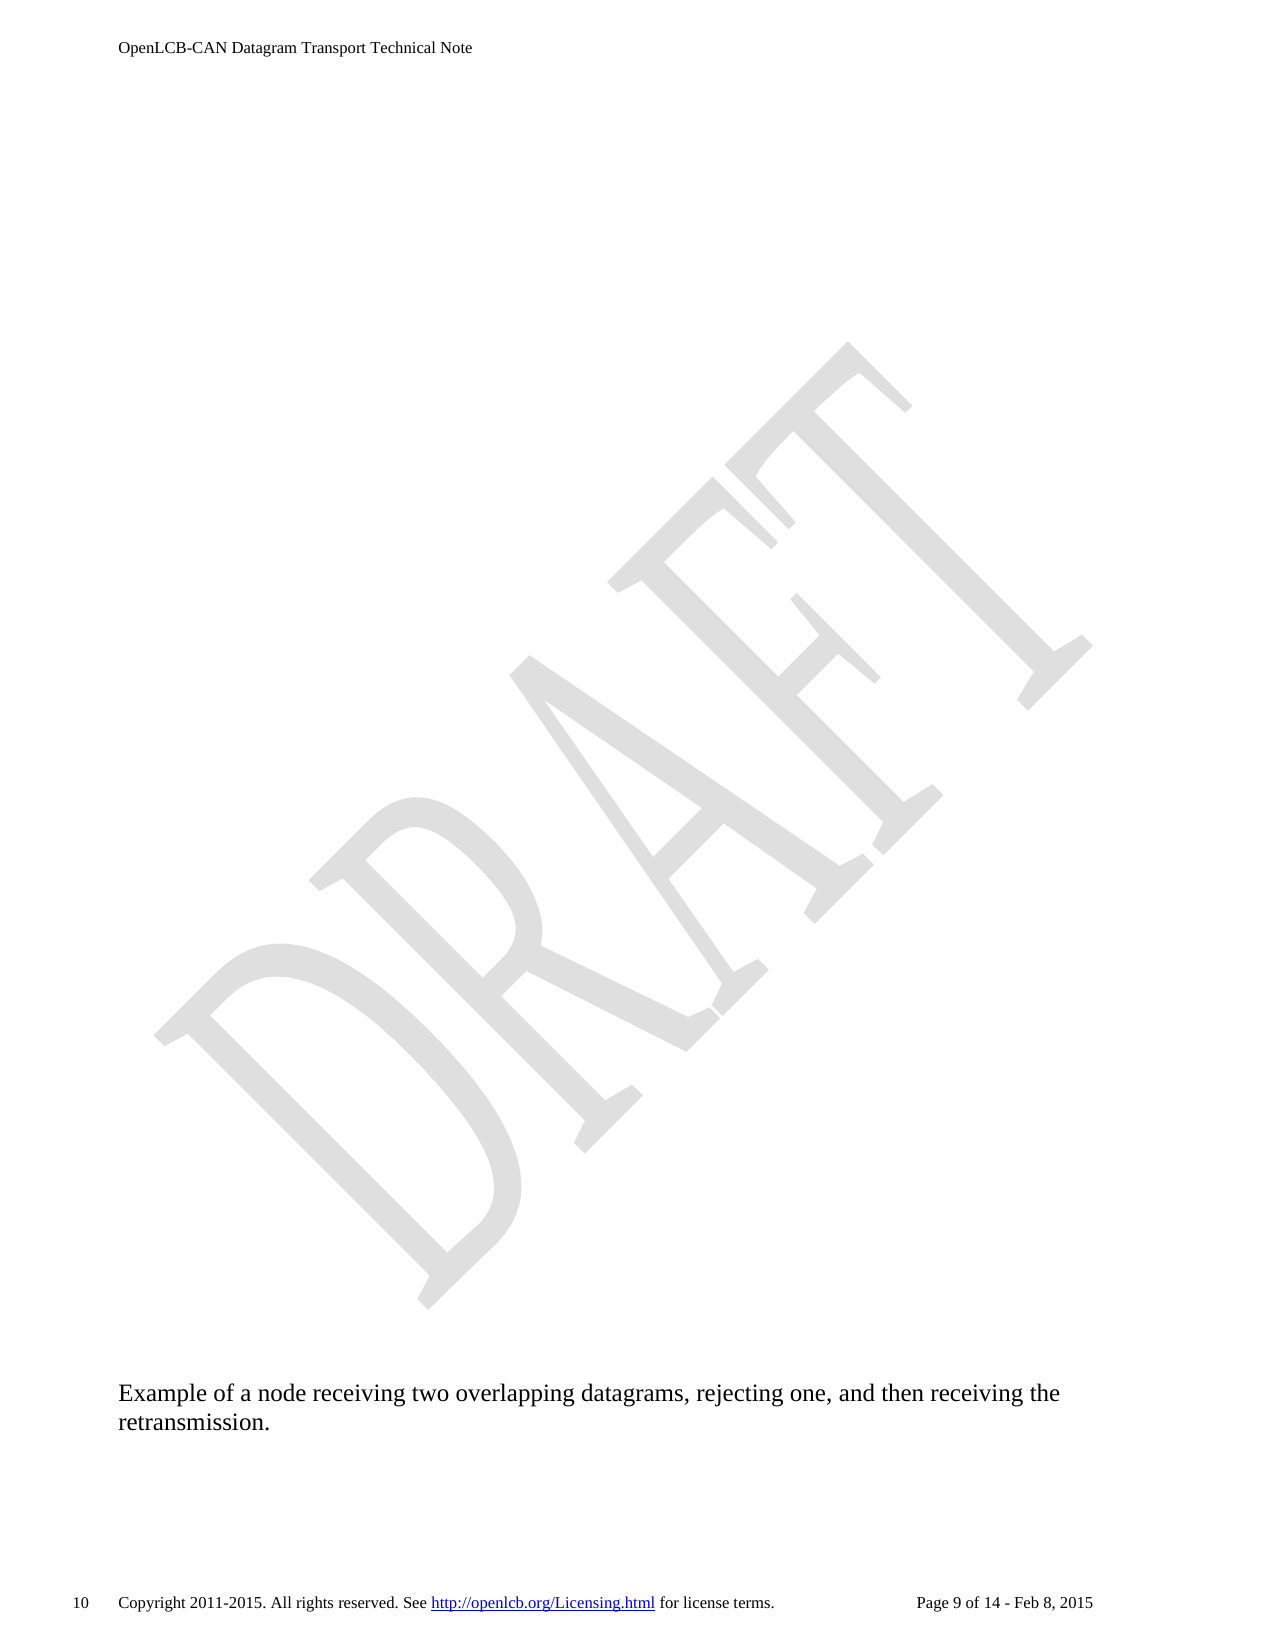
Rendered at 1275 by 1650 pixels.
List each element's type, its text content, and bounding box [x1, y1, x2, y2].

text Example of a node receiving two overlapping datagrams, rejecting one, and then receiving the retransmission. [118, 1378, 1157, 1436]
